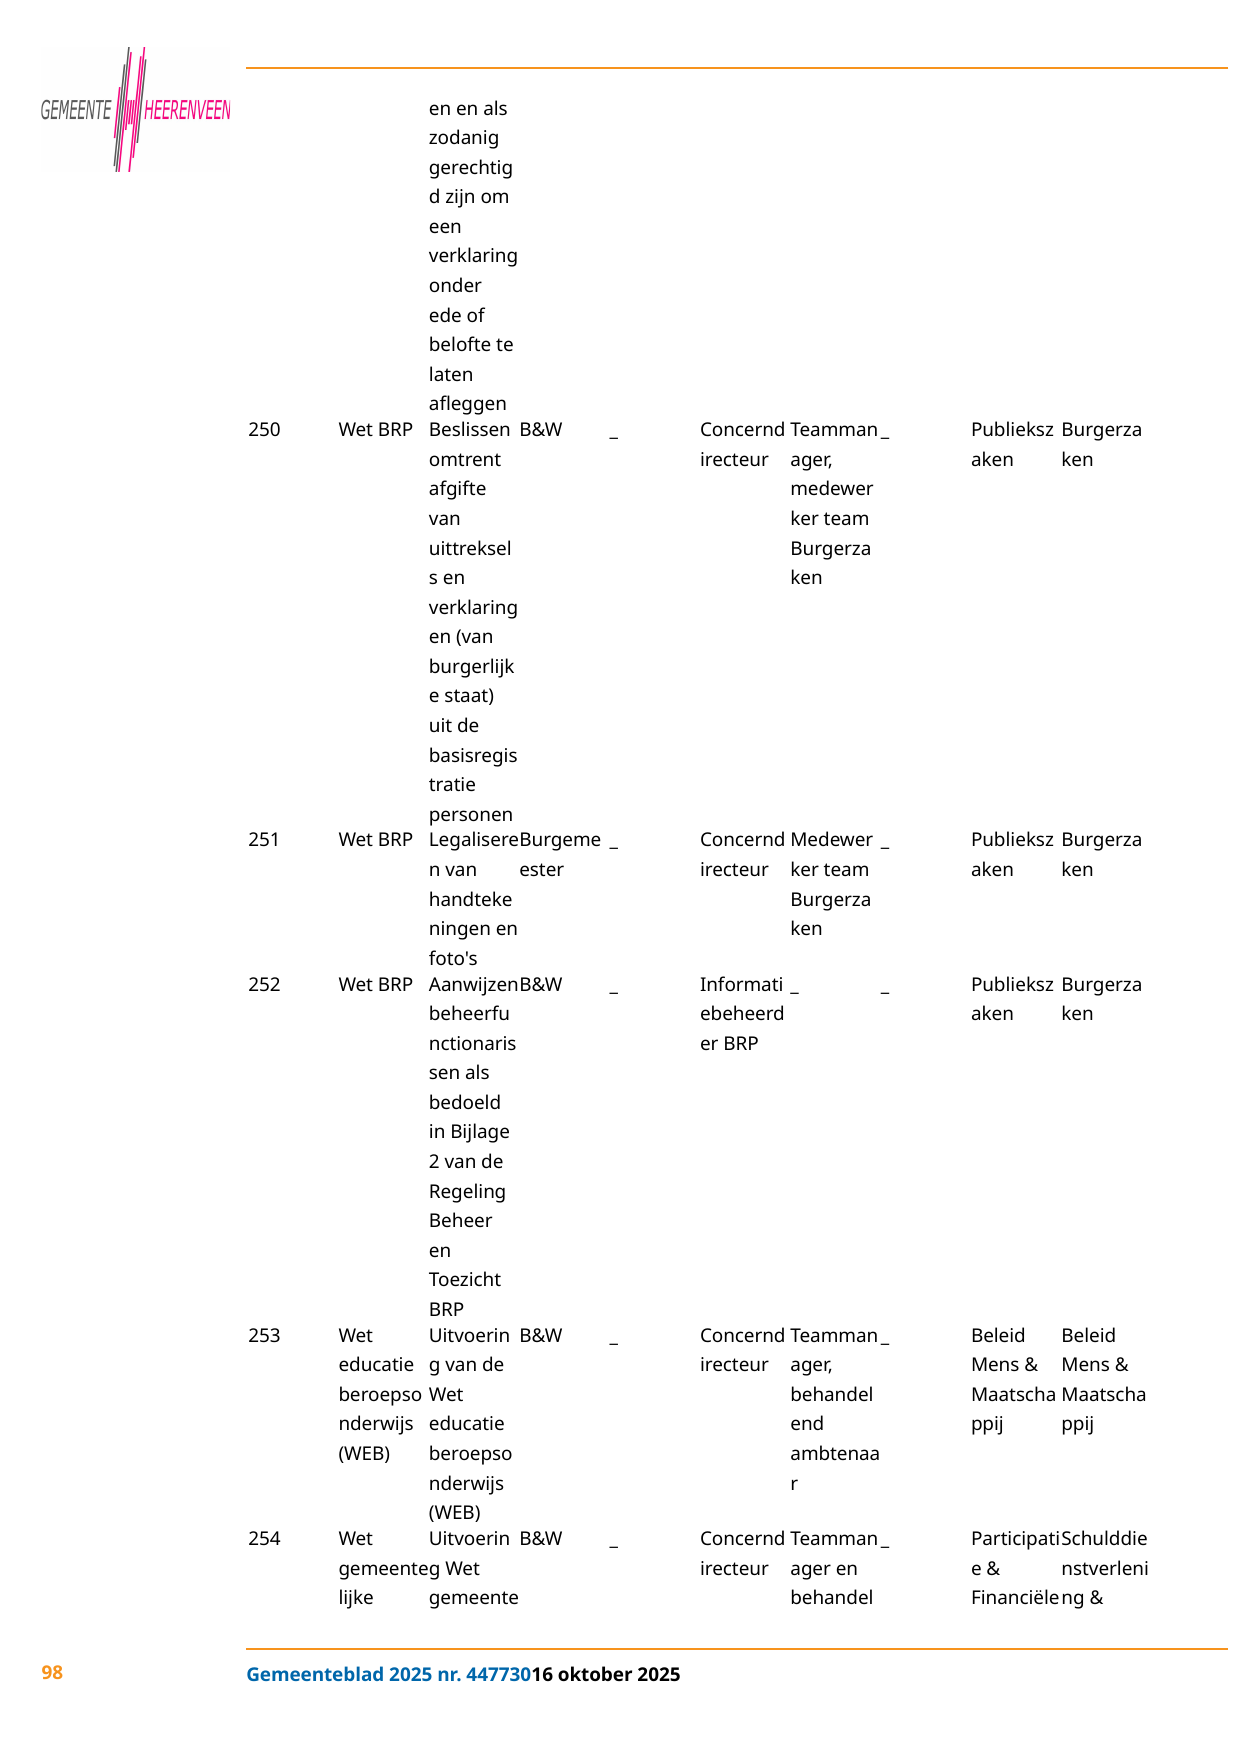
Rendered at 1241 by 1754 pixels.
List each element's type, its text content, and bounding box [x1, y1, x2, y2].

table_cell 254 [248, 1525, 338, 1610]
table_cell Concerndirecteur [700, 416, 790, 827]
table_cell Concerndirecteur [700, 1322, 790, 1525]
table_cell Uitvoering Wet gemeente [429, 1525, 519, 1610]
table_cell _ [609, 416, 700, 827]
table_cell Aanwijzen beheerfunctionarissen als bedoeld in Bijlage 2 van de Regeling Beheer en Toezicht BRP [429, 971, 519, 1322]
table_cell [248, 95, 338, 416]
table_cell [1061, 95, 1152, 416]
table_cell [700, 95, 790, 416]
table_cell Wet BRP [338, 827, 429, 971]
table_cell [790, 95, 881, 416]
table_cell Beleid Mens & Maatschappij [971, 1322, 1061, 1525]
table_cell [338, 95, 429, 416]
table_cell Publiekszaken [971, 971, 1061, 1322]
table_cell Uitvoering van de Wet educatie beroepsonderwijs (WEB) [429, 1322, 519, 1525]
table_cell Teammanager en behandel [790, 1525, 881, 1610]
table_cell Teammanager, behandelend ambtenaar [790, 1322, 881, 1525]
table_cell Burgerzaken [1061, 416, 1152, 827]
table_cell [971, 95, 1061, 416]
table_cell [519, 95, 609, 416]
table_cell Wet educatie beroepsonderwijs (WEB) [338, 1322, 429, 1525]
table_cell _ [881, 1525, 971, 1610]
table_cell B&W [519, 416, 609, 827]
table_cell en en als zodanig gerechtigd zijn om een verklaring onder ede of belofte te laten afleggen [429, 95, 519, 416]
table_cell Publiekszaken [971, 827, 1061, 971]
table_cell _ [609, 1322, 700, 1525]
table_cell 250 [248, 416, 338, 827]
table_cell Legaliseren van handtekeningen en foto's [429, 827, 519, 971]
table_cell Beslissen omtrent afgifte van uittreksels en verklaringen (van burgerlijke staat) uit de basisregistratie personen [429, 416, 519, 827]
table_cell Teammanager, medewerker team Burgerzaken [790, 416, 881, 827]
table_cell Beleid Mens & Maatschappij [1061, 1322, 1152, 1525]
table_cell _ [881, 827, 971, 971]
table_cell [881, 95, 971, 416]
table_cell _ [790, 971, 881, 1322]
table_cell Participatie & Financiële [971, 1525, 1061, 1610]
table_cell Burgerzaken [1061, 971, 1152, 1322]
table_cell 251 [248, 827, 338, 971]
table_cell _ [609, 1525, 700, 1610]
table_cell B&W [519, 1322, 609, 1525]
table_cell B&W [519, 971, 609, 1322]
table_cell Wet BRP [338, 416, 429, 827]
table_cell Concerndirecteur [700, 1525, 790, 1610]
table_cell B&W [519, 1525, 609, 1610]
table_cell Informatiebeheerder BRP [700, 971, 790, 1322]
table_cell Publiekszaken [971, 416, 1061, 827]
table_cell 252 [248, 971, 338, 1322]
table_cell Burgerzaken [1061, 827, 1152, 971]
picture [41, 47, 231, 172]
table_cell Wet BRP [338, 971, 429, 1322]
table_cell _ [881, 1322, 971, 1525]
table_cell Medewerker team Burgerzaken [790, 827, 881, 971]
table_cell _ [881, 971, 971, 1322]
table_cell Burgemeester [519, 827, 609, 971]
table_cell Concerndirecteur [700, 827, 790, 971]
table_cell _ [609, 971, 700, 1322]
table_cell 253 [248, 1322, 338, 1525]
table_cell Wet gemeentelijke [338, 1525, 429, 1610]
table_cell [609, 95, 700, 416]
table_cell Schulddienstverlening & [1061, 1525, 1152, 1610]
table_cell _ [609, 827, 700, 971]
table_cell _ [881, 416, 971, 827]
